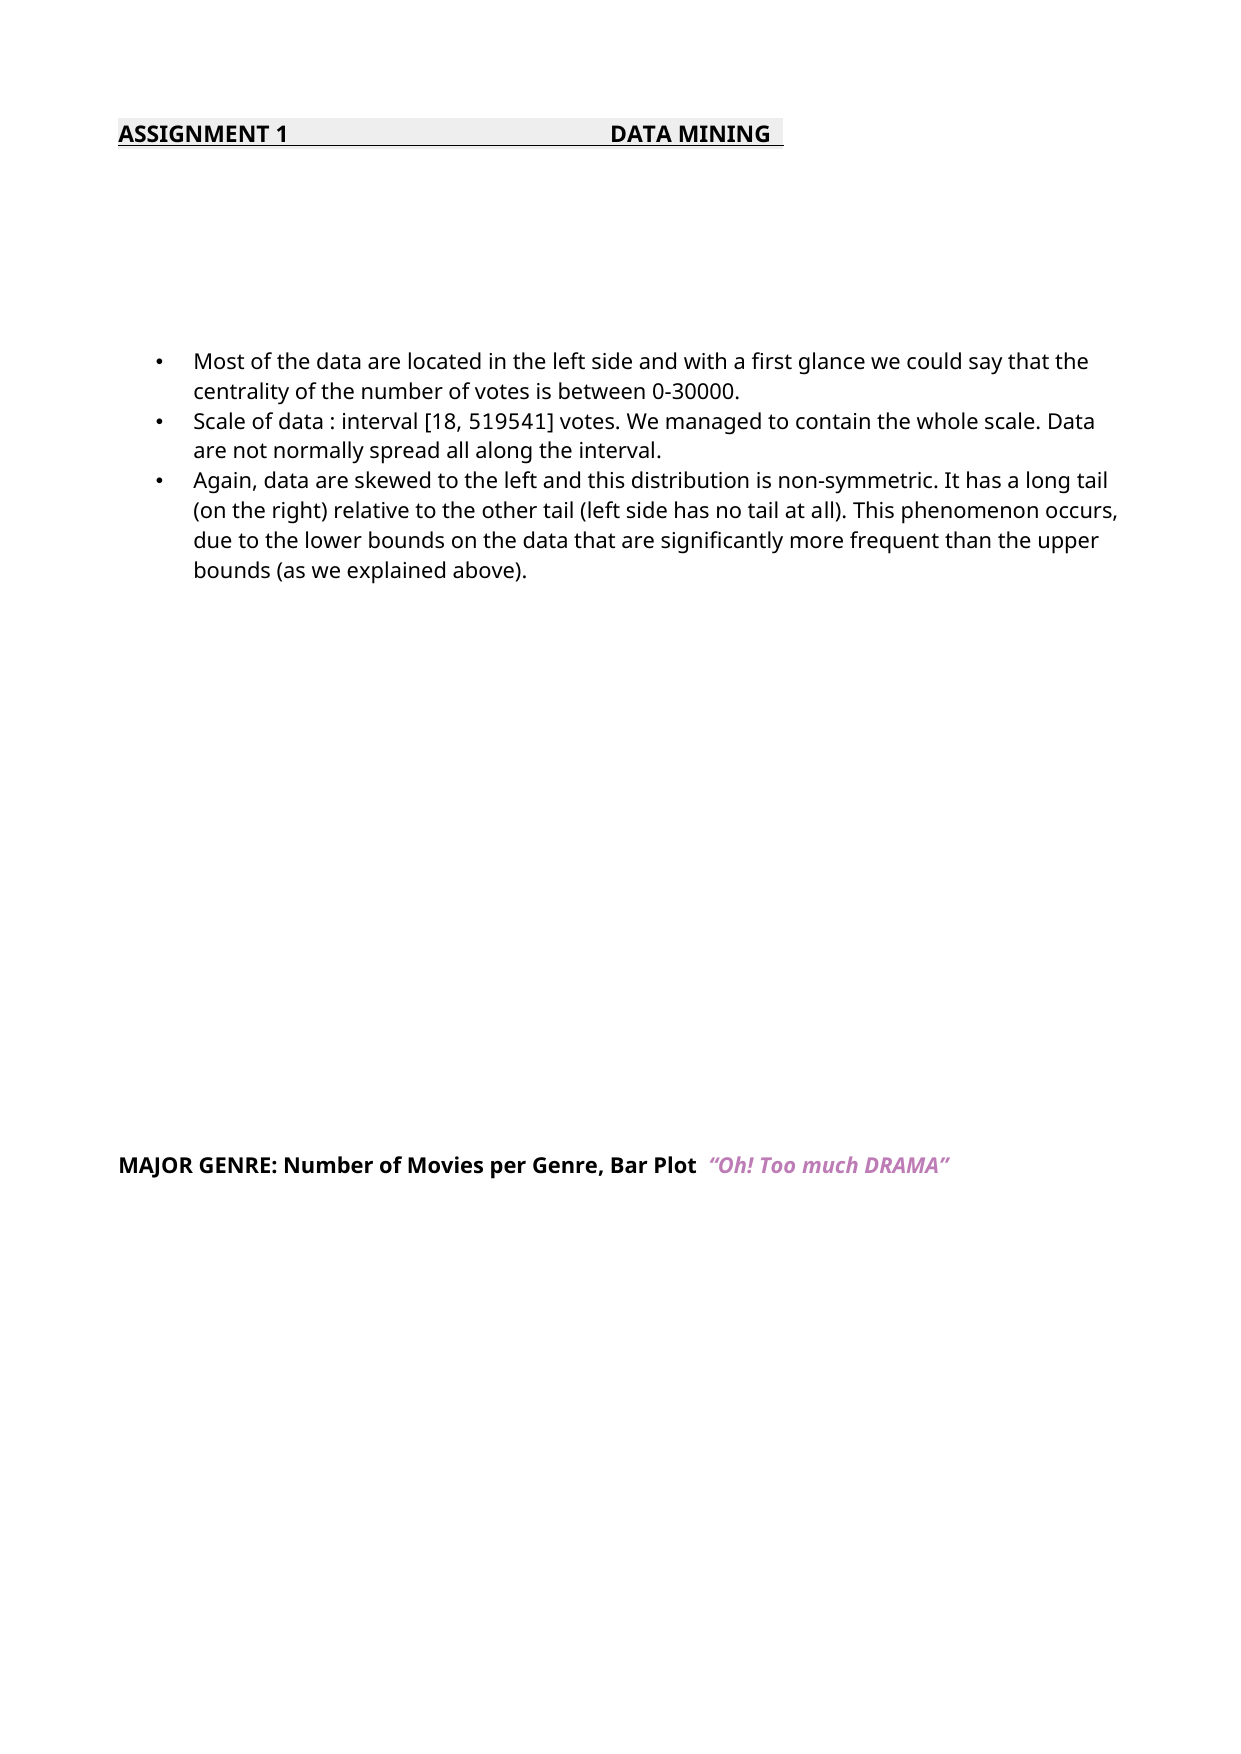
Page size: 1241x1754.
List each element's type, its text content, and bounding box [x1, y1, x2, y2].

list Scale of data : interval [18, 519541] votes. We managed to contain the whole scale. Data are not normally spread all along the interval. [156, 406, 1122, 465]
text MAJOR GENRE: Number of Movies per Genre, Bar Plot “Oh! Too much DRAMA” [118, 1151, 1122, 1180]
list Again, data are skewed to the left and this distribution is non-symmetric. It has a long tail (on the right) relative to the other tail (left side has no tail at all). This phenomenon occurs, due to the lower bounds on the data that are significantly more frequent than the upper bounds (as we explained above). [156, 465, 1122, 584]
list Most of the data are located in the left side and with a first glance we could say that the centrality of the number of votes is between 0-30000. [156, 346, 1122, 406]
